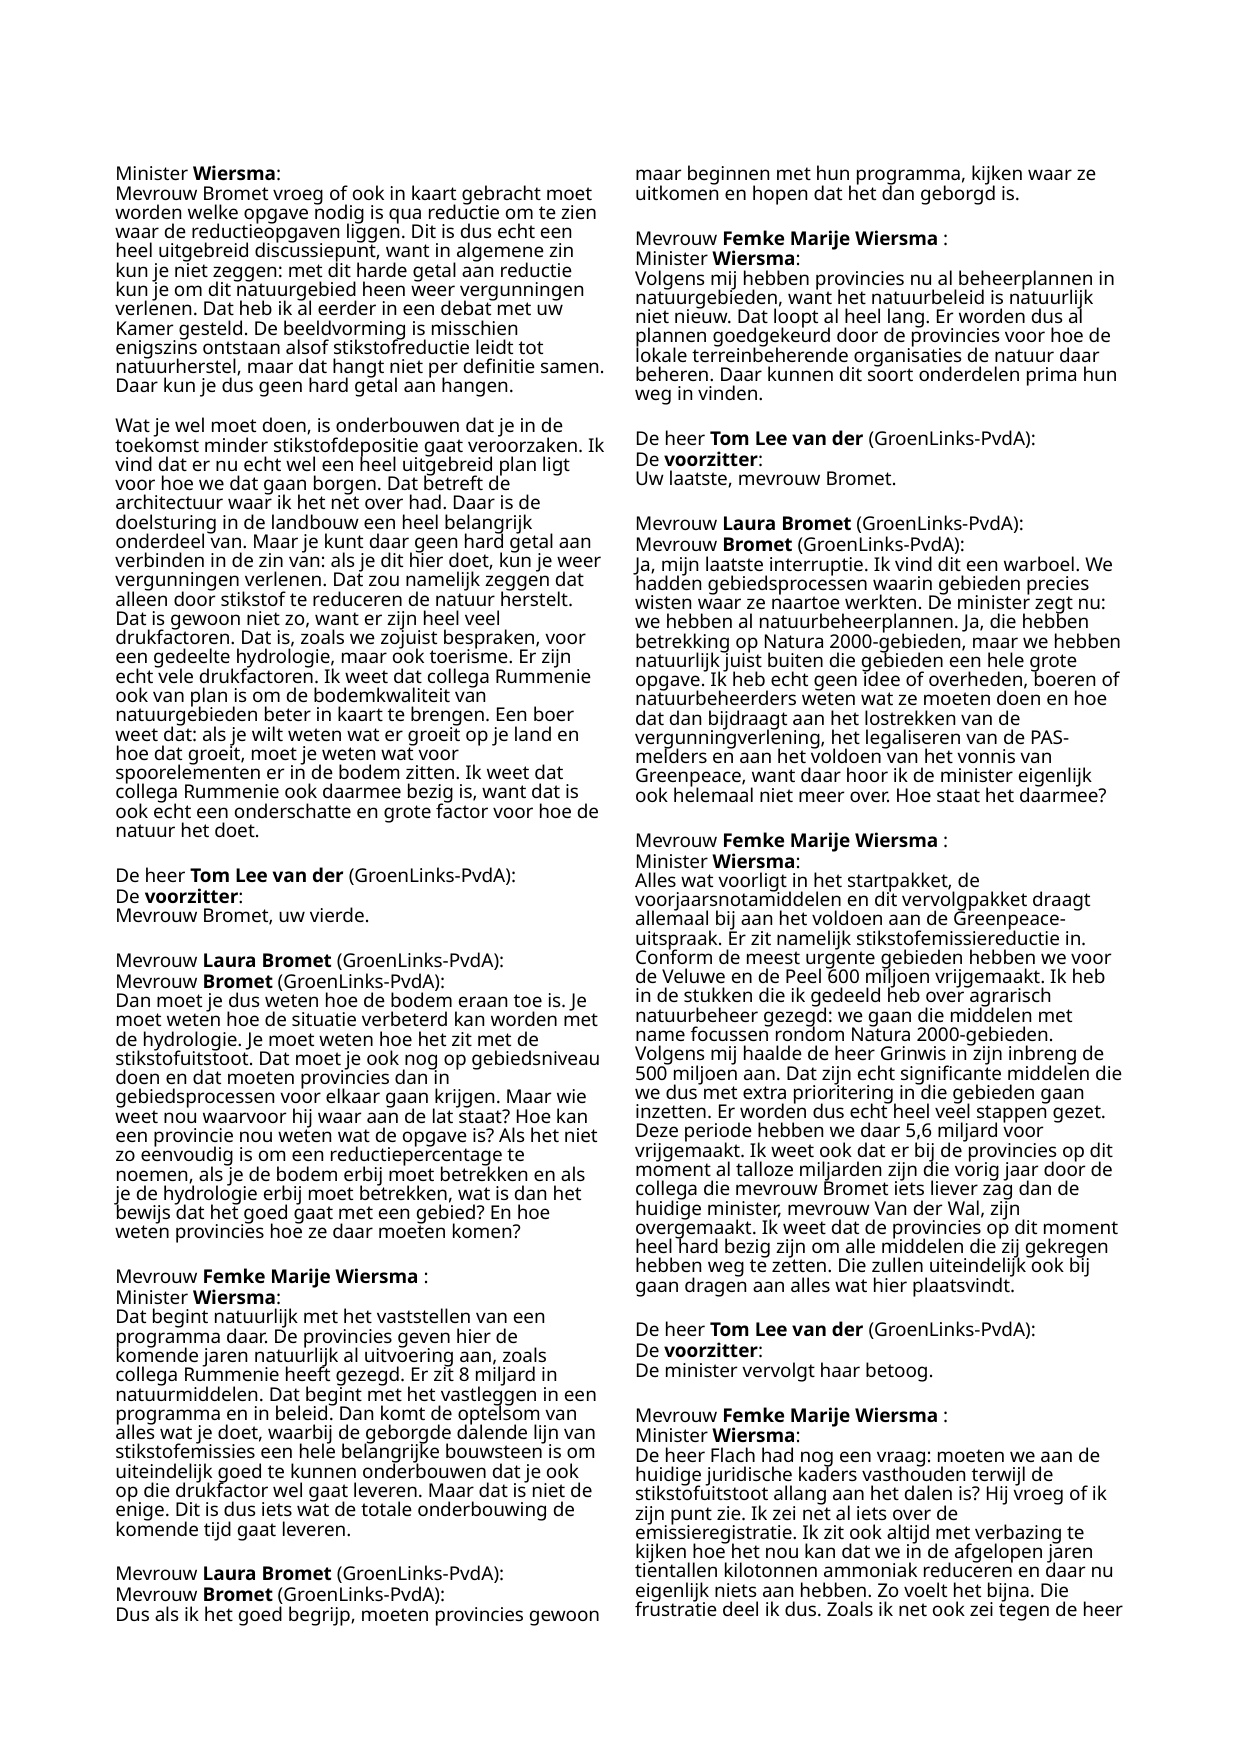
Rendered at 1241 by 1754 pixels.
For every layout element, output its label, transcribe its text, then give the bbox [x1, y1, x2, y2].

text Mevrouw Laura Bromet (GroenLinks-PvdA): [115, 1561, 605, 1586]
text Wat je wel moet doen, is onderbouwen dat je in de toekomst minder stikstofdepositie gaat veroorzaken. Ik vind dat er nu echt wel een heel uitgebreid plan ligt voor hoe we dat gaan borgen. Dat betreft de architectuur waar ik het net over had. Daar is de doelsturing in de landbouw een heel belangrijk onderdeel van. Maar je kunt daar geen hard getal aan verbinden in de zin van: als je dit hier doet, kun je weer vergunningen verlenen. Dat zou namelijk zeggen dat alleen door stikstof te reduceren de natuur herstelt. Dat is gewoon niet zo, want er zijn heel veel drukfactoren. Dat is, zoals we zojuist bespraken, voor een gedeelte hydrologie, maar ook toerisme. Er zijn echt vele drukfactoren. Ik weet dat collega Rummenie ook van plan is om de bodemkwaliteit van natuurgebieden beter in kaart te brengen. Een boer weet dat: als je wilt weten wat er groeit op je land en hoe dat groeit, moet je weten wat voor spoorelementen er in de bodem zitten. Ik weet dat collega Rummenie ook daarmee bezig is, want dat is ook echt een onderschatte en grote factor voor hoe de natuur het doet. [115, 417, 605, 841]
text Mevrouw Bromet (GroenLinks-PvdA): [115, 973, 605, 992]
text Uw laatste, mevrouw Bromet. [635, 470, 1125, 490]
text Dat begint natuurlijk met het vaststellen van een programma daar. De provincies geven hier de komende jaren natuurlijk al uitvoering aan, zoals collega Rummenie heeft gezegd. Er zit 8 miljard in natuurmiddelen. Dat begint met het vastleggen in een programma en in beleid. Dan komt de optelsom van alles wat je doet, waarbij de geborgde dalende lijn van stikstofemissies een hele belangrijke bouwsteen is om uiteindelijk goed te kunnen onderbouwen dat je ook op die drukfactor wel gaat leveren. Maar dat is niet de enige. Dit is dus iets wat de totale onderbouwing de komende tijd gaat leveren. [115, 1308, 605, 1540]
text Dus als ik het goed begrijp, moeten provincies gewoon [115, 1606, 605, 1625]
text Mevrouw Bromet (GroenLinks-PvdA): [115, 1586, 605, 1606]
text De heer Tom Lee van der (GroenLinks-PvdA): [635, 425, 1125, 451]
text Minister Wiersma: [635, 853, 1125, 872]
text De voorzitter: [635, 1342, 1125, 1362]
text Dan moet je dus weten hoe de bodem eraan toe is. Je moet weten hoe de situatie verbeterd kan worden met de hydrologie. Je moet weten hoe het zit met de stikstofuitstoot. Dat moet je ook nog op gebiedsniveau doen en dat moeten provincies dan in gebiedsprocessen voor elkaar gaan krijgen. Maar wie weet nou waarvoor hij waar aan de lat staat? Hoe kan een provincie nou weten wat de opgave is? Als het niet zo eenvoudig is om een reductiepercentage te noemen, als je de bodem erbij moet betrekken en als je de hydrologie erbij moet betrekken, wat is dan het bewijs dat het goed gaat met een gebied? En hoe weten provincies hoe ze daar moeten komen? [115, 992, 605, 1243]
text De voorzitter: [115, 888, 605, 907]
text Mevrouw Femke Marije Wiersma : [635, 827, 1125, 853]
text maar beginnen met hun programma, kijken waar ze uitkomen en hopen dat het dan geborgd is. [635, 165, 1125, 204]
text De minister vervolgt haar betoog. [635, 1362, 1125, 1381]
text De heer Flach had nog een vraag: moeten we aan de huidige juridische kaders vasthouden terwijl de stikstofuitstoot allang aan het dalen is? Hij vroeg of ik zijn punt zie. Ik zei net al iets over de emissieregistratie. Ik zit ook altijd met verbazing te kijken hoe het nou kan dat we in de afgelopen jaren tientallen kilotonnen ammoniak reduceren en daar nu eigenlijk niets aan hebben. Zo voelt het bijna. Die frustratie deel ik dus. Zoals ik net ook zei tegen de heer [635, 1447, 1125, 1620]
text Minister Wiersma: [115, 165, 605, 184]
text Mevrouw Laura Bromet (GroenLinks-PvdA): [115, 947, 605, 973]
text Minister Wiersma: [115, 1289, 605, 1308]
text Minister Wiersma: [635, 1427, 1125, 1447]
text Mevrouw Laura Bromet (GroenLinks-PvdA): [635, 511, 1125, 536]
text Mevrouw Femke Marije Wiersma : [115, 1263, 605, 1289]
text De heer Tom Lee van der (GroenLinks-PvdA): [635, 1317, 1125, 1342]
text Volgens mij hebben provincies nu al beheerplannen in natuurgebieden, want het natuurbeleid is natuurlijk niet nieuw. Dat loopt al heel lang. Er worden dus al plannen goedgekeurd door de provincies voor hoe de lokale terreinbeherende organisaties de natuur daar beheren. Daar kunnen dit soort onderdelen prima hun weg in vinden. [635, 270, 1125, 404]
text Mevrouw Bromet, uw vierde. [115, 907, 605, 926]
text Mevrouw Bromet vroeg of ook in kaart gebracht moet worden welke opgave nodig is qua reductie om te zien waar de reductieopgaven liggen. Dit is dus echt een heel uitgebreid discussiepunt, want in algemene zin kun je niet zeggen: met dit harde getal aan reductie kun je om dit natuurgebied heen weer vergunningen verlenen. Dat heb ik al eerder in een debat met uw Kamer gesteld. De beeldvorming is misschien enigszins ontstaan alsof stikstofreductie leidt tot natuurherstel, maar dat hangt niet per definitie samen. Daar kun je dus geen hard getal aan hangen. [115, 184, 605, 397]
text Ja, mijn laatste interruptie. Ik vind dit een warboel. We hadden gebiedsprocessen waarin gebieden precies wisten waar ze naartoe werkten. De minister zegt nu: we hebben al natuurbeheerplannen. Ja, die hebben betrekking op Natura 2000-gebieden, maar we hebben natuurlijk juist buiten die gebieden een hele grote opgave. Ik heb echt geen idee of overheden, boeren of natuurbeheerders weten wat ze moeten doen en hoe dat dan bijdraagt aan het lostrekken van de vergunningverlening, het legaliseren van de PAS-melders en aan het voldoen van het vonnis van Greenpeace, want daar hoor ik de minister eigenlijk ook helemaal niet meer over. Hoe staat het daarmee? [635, 556, 1125, 806]
text Alles wat voorligt in het startpakket, de voorjaarsnotamiddelen en dit vervolgpakket draagt allemaal bij aan het voldoen aan de Greenpeace-uitspraak. Er zit namelijk stikstofemissiereductie in. Conform de meest urgente gebieden hebben we voor de Veluwe en de Peel 600 miljoen vrijgemaakt. Ik heb in de stukken die ik gedeeld heb over agrarisch natuurbeheer gezegd: we gaan die middelen met name focussen rondom Natura 2000-gebieden. Volgens mij haalde de heer Grinwis in zijn inbreng de 500 miljoen aan. Dat zijn echt significante middelen die we dus met extra prioritering in die gebieden gaan inzetten. Er worden dus echt heel veel stappen gezet. Deze periode hebben we daar 5,6 miljard voor vrijgemaakt. Ik weet ook dat er bij de provincies op dit moment al talloze miljarden zijn die vorig jaar door de collega die mevrouw Bromet iets liever zag dan de huidige minister, mevrouw Van der Wal, zijn overgemaakt. Ik weet dat de provincies op dit moment heel hard bezig zijn om alle middelen die zij gekregen hebben weg te zetten. Die zullen uiteindelijk ook bij gaan dragen aan alles wat hier plaatsvindt. [635, 872, 1125, 1296]
text Mevrouw Bromet (GroenLinks-PvdA): [635, 536, 1125, 556]
text De heer Tom Lee van der (GroenLinks-PvdA): [115, 862, 605, 888]
text De voorzitter: [635, 451, 1125, 470]
text Minister Wiersma: [635, 250, 1125, 270]
text Mevrouw Femke Marije Wiersma : [635, 1402, 1125, 1427]
text Mevrouw Femke Marije Wiersma : [635, 225, 1125, 250]
